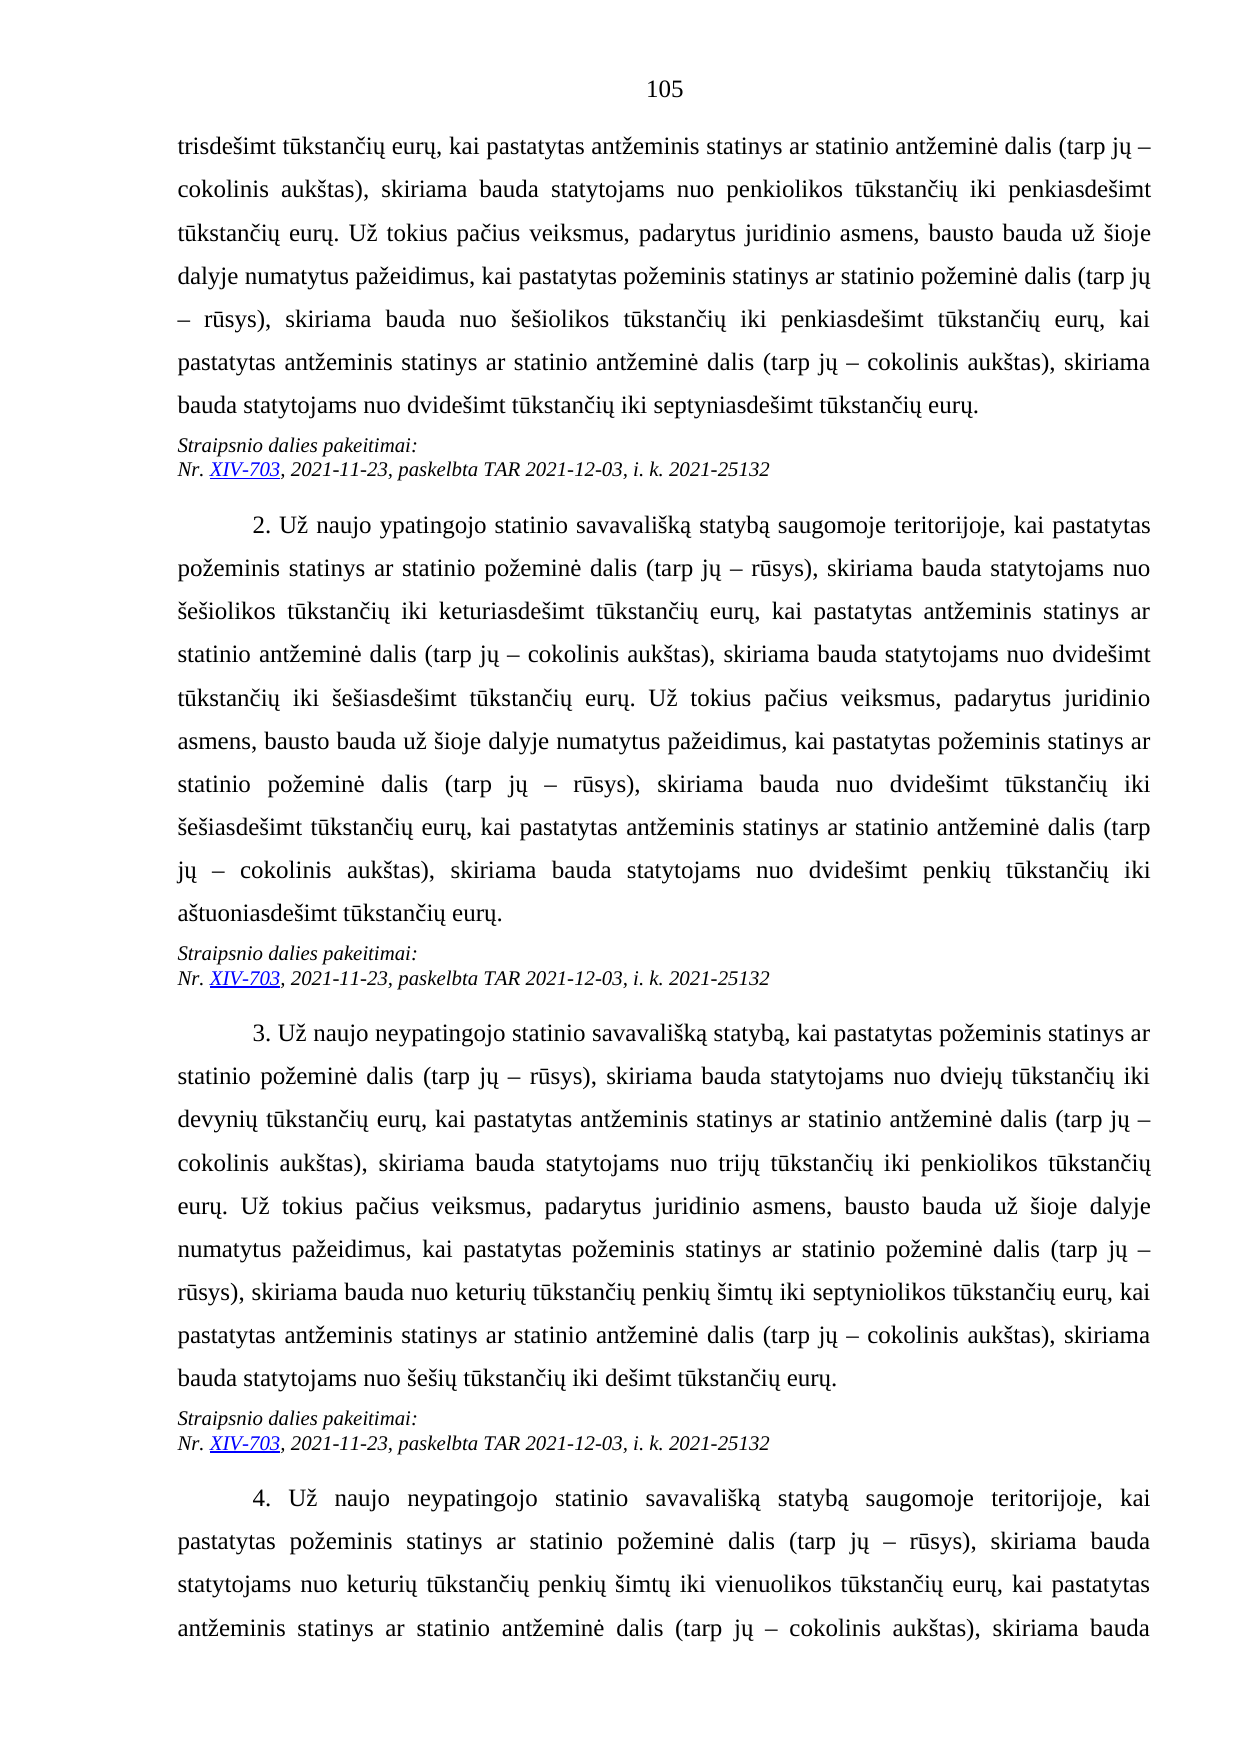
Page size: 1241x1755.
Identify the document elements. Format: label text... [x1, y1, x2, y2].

text 4. Už naujo neypatingojo statinio savavališką statybą saugomoje teritorijoje, kai pastatytas požeminis statinys ar statinio požeminė dalis (tarp jų – rūsys), skiriama bauda statytojams nuo keturių tūkstančių penkių šimtų iki vienuolikos tūkstančių eurų, kai pastatytas antžeminis statinys ar statinio antžeminė dalis (tarp jų – cokolinis aukštas), skiriama bauda [177, 1483, 1152, 1641]
text 3. Už naujo neypatingojo statinio savavališką statybą, kai pastatytas požeminis statinys ar statinio požeminė dalis (tarp jų – rūsys), skiriama bauda statytojams nuo dviejų tūkstančių iki devynių tūkstančių eurų, kai pastatytas antžeminis statinys ar statinio antžeminė dalis (tarp jų – cokolinis aukštas), skiriama bauda statytojams nuo trijų tūkstančių iki penkiolikos tūkstančių eurų. Už tokius pačius veiksmus, padarytus juridinio asmens, bausto bauda už šioje dalyje numatytus pažeidimus, kai pastatytas požeminis statinys ar statinio požeminė dalis (tarp jų – rūsys), skiriama bauda nuo keturių tūkstančių penkių šimtų iki septyniolikos tūkstančių eurų, kai pastatytas antžeminis statinys ar statinio antžeminė dalis (tarp jų – cokolinis aukštas), skiriama bauda statytojams nuo šešių tūkstančių iki dešimt tūkstančių eurų. [177, 1018, 1152, 1392]
text Straipsnio dalies pakeitimai: [177, 1406, 1152, 1430]
text 2. Už naujo ypatingojo statinio savavališką statybą saugomoje teritorijoje, kai pastatytas požeminis statinys ar statinio požeminė dalis (tarp jų – rūsys), skiriama bauda statytojams nuo šešiolikos tūkstančių iki keturiasdešimt tūkstančių eurų, kai pastatytas antžeminis statinys ar statinio antžeminė dalis (tarp jų – cokolinis aukštas), skiriama bauda statytojams nuo dvidešimt tūkstančių iki šešiasdešimt tūkstančių eurų. Už tokius pačius veiksmus, padarytus juridinio asmens, bausto bauda už šioje dalyje numatytus pažeidimus, kai pastatytas požeminis statinys ar statinio požeminė dalis (tarp jų – rūsys), skiriama bauda nuo dvidešimt tūkstančių iki šešiasdešimt tūkstančių eurų, kai pastatytas antžeminis statinys ar statinio antžeminė dalis (tarp jų – cokolinis aukštas), skiriama bauda statytojams nuo dvidešimt penkių tūkstančių iki aštuoniasdešimt tūkstančių eurų. [177, 510, 1152, 927]
text Nr. XIV-703, 2021-11-23, paskelbta TAR 2021-12-03, i. k. 2021-25132 [177, 457, 1152, 481]
text trisdešimt tūkstančių eurų, kai pastatytas antžeminis statinys ar statinio antžeminė dalis (tarp jų – cokolinis aukštas), skiriama bauda statytojams nuo penkiolikos tūkstančių iki penkiasdešimt tūkstančių eurų. Už tokius pačius veiksmus, padarytus juridinio asmens, bausto bauda už šioje dalyje numatytus pažeidimus, kai pastatytas požeminis statinys ar statinio požeminė dalis (tarp jų – rūsys), skiriama bauda nuo šešiolikos tūkstančių iki penkiasdešimt tūkstančių eurų, kai pastatytas antžeminis statinys ar statinio antžeminė dalis (tarp jų – cokolinis aukštas), skiriama bauda statytojams nuo dvidešimt tūkstančių iki septyniasdešimt tūkstančių eurų. [177, 131, 1152, 419]
text Straipsnio dalies pakeitimai: [177, 941, 1152, 965]
text Nr. XIV-703, 2021-11-23, paskelbta TAR 2021-12-03, i. k. 2021-25132 [177, 965, 1152, 989]
text Nr. XIV-703, 2021-11-23, paskelbta TAR 2021-12-03, i. k. 2021-25132 [177, 1430, 1152, 1454]
text Straipsnio dalies pakeitimai: [177, 433, 1152, 457]
